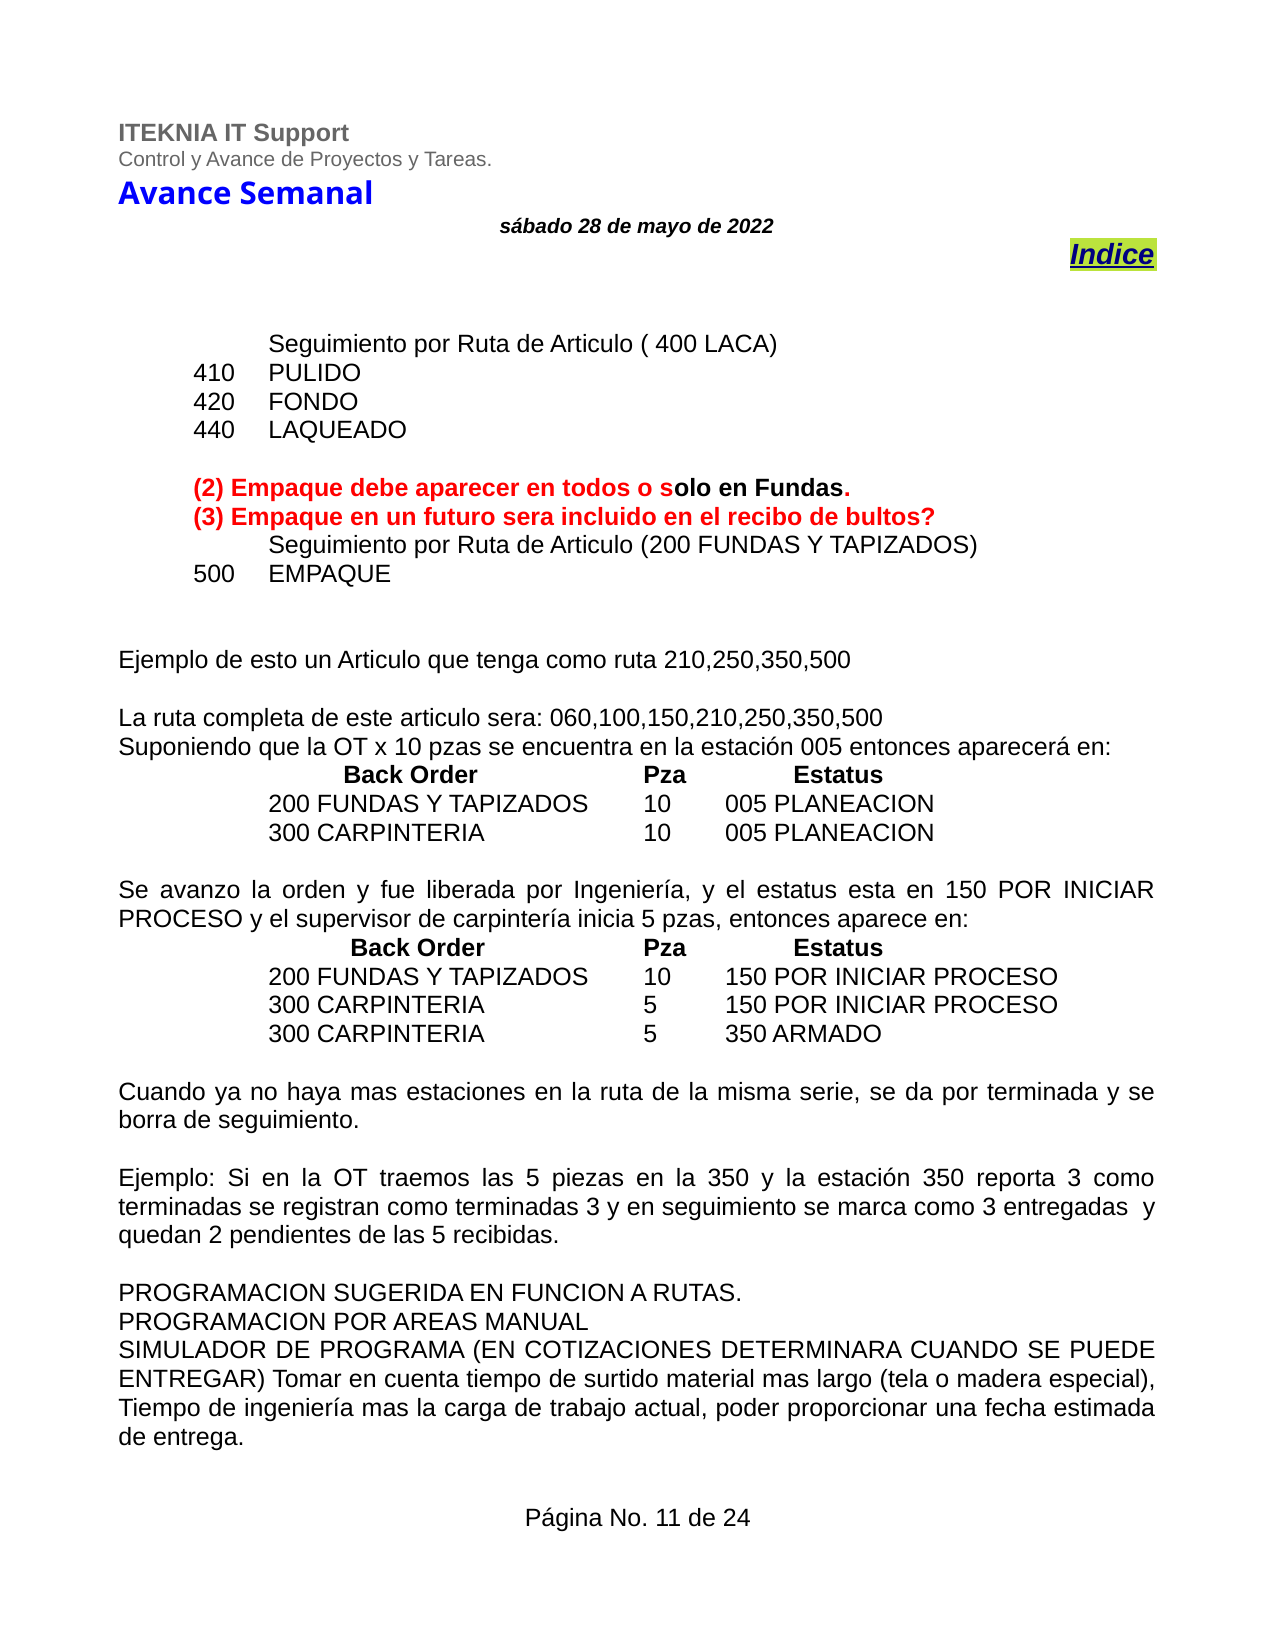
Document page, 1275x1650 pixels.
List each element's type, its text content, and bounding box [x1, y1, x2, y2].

text 200 FUNDAS Y TAPIZADOS 10 150 POR INICIAR PROCESO [118, 962, 1157, 990]
text Seguimiento por Ruta de Articulo ( 400 LACA) [118, 329, 1157, 358]
text 420 FONDO [118, 387, 1157, 415]
text PROGRAMACION SUGERIDA EN FUNCION A RUTAS. [118, 1278, 1157, 1307]
text Cuando ya no haya mas estaciones en la ruta de la misma serie, se da por terminada y se borra de seguimiento. [118, 1077, 1157, 1134]
text 300 CARPINTERIA 10 005 PLANEACION [118, 818, 1157, 847]
text 300 CARPINTERIA 5 350 ARMADO [118, 1019, 1157, 1048]
text 440 LAQUEADO [118, 415, 1157, 444]
text PROGRAMACION POR AREAS MANUAL [118, 1307, 1157, 1335]
text La ruta completa de este articulo sera: 060,100,150,210,250,350,500 [118, 703, 1157, 732]
text SIMULADOR DE PROGRAMA (EN COTIZACIONES DETERMINARA CUANDO SE PUEDE ENTREGAR) Tomar en cuenta tiempo de surtido material mas largo (tela o madera especial), Tiempo de ingeniería mas la carga de trabajo actual, poder proporcionar una fecha estimada de entrega. [118, 1335, 1157, 1450]
text Back Order Pza Estatus [118, 760, 1157, 789]
text Ejemplo: Si en la OT traemos las 5 piezas en la 350 y la estación 350 reporta 3 como terminadas se registran como terminadas 3 y en seguimiento se marca como 3 entregadas y quedan 2 pendientes de las 5 recibidas. [118, 1163, 1157, 1249]
text Suponiendo que la OT x 10 pzas se encuentra en la estación 005 entonces aparecerá en: [118, 732, 1157, 760]
text Seguimiento por Ruta de Articulo (200 FUNDAS Y TAPIZADOS) [118, 530, 1157, 559]
text 500 EMPAQUE [118, 559, 1157, 588]
text Back Order Pza Estatus [118, 933, 1157, 962]
text (2) Empaque debe aparecer en todos o solo en Fundas. [193, 473, 1157, 502]
text (3) Empaque en un futuro sera incluido en el recibo de bultos? [193, 502, 1157, 530]
text 300 CARPINTERIA 5 150 POR INICIAR PROCESO [118, 990, 1157, 1019]
text 200 FUNDAS Y TAPIZADOS 10 005 PLANEACION [118, 789, 1157, 818]
text 410 PULIDO [118, 358, 1157, 387]
text Ejemplo de esto un Articulo que tenga como ruta 210,250,350,500 [118, 645, 1157, 674]
text Se avanzo la orden y fue liberada por Ingeniería, y el estatus esta en 150 POR INICIAR PROCESO y el supervisor de carpintería inicia 5 pzas, entonces aparece en: [118, 875, 1157, 933]
